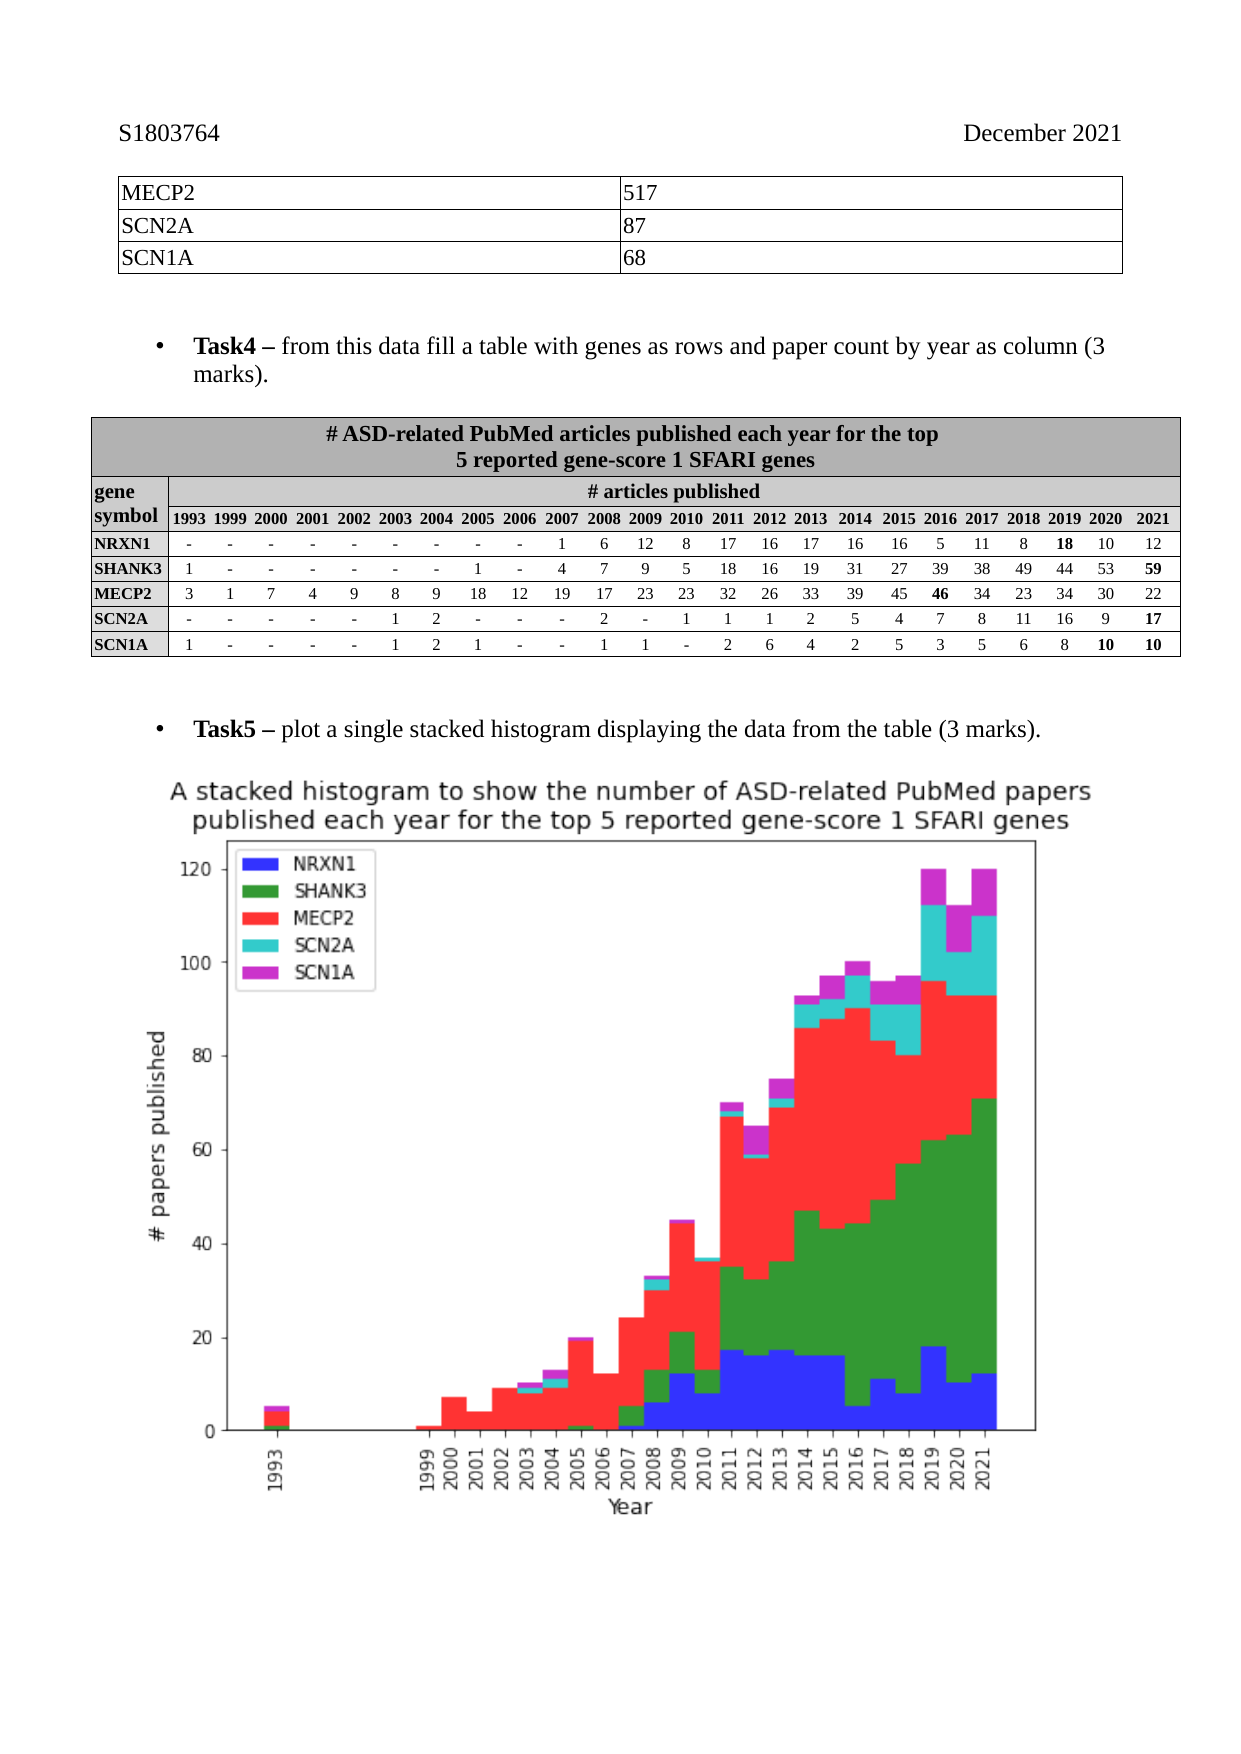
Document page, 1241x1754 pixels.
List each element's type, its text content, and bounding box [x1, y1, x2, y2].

table_cell 2020 [1085, 507, 1126, 531]
table_cell 2000 [250, 507, 292, 531]
table_cell 17 [1126, 607, 1180, 631]
table_cell 4 [540, 557, 583, 581]
table_cell 2 [415, 607, 457, 631]
table_cell - [499, 632, 540, 656]
table_cell - [333, 607, 375, 631]
table_cell 2 [790, 607, 831, 631]
table_cell 11 [1003, 607, 1044, 631]
table_cell gene symbol [92, 477, 168, 531]
table_cell - [457, 532, 499, 556]
table_cell - [333, 532, 375, 556]
table_cell 2019 [1044, 507, 1085, 531]
table_cell 23 [665, 582, 707, 606]
table_cell 4 [790, 632, 831, 656]
table_cell 1 [749, 607, 790, 631]
table_cell 17 [790, 532, 831, 556]
table_cell - [292, 632, 333, 656]
table_cell 34 [1044, 582, 1085, 606]
table_cell 17 [583, 582, 625, 606]
table_cell 1 [169, 632, 210, 656]
table_cell - [375, 557, 415, 581]
table_cell 8 [1044, 632, 1085, 656]
table_cell - [169, 532, 210, 556]
table_cell 23 [625, 582, 665, 606]
table_cell - [540, 632, 583, 656]
table_cell 1 [375, 607, 415, 631]
table_cell 2008 [583, 507, 625, 531]
table_cell - [625, 607, 665, 631]
table_cell 10 [1085, 532, 1126, 556]
table_cell 8 [1003, 532, 1044, 556]
table_cell 5 [665, 557, 707, 581]
table_cell - [210, 532, 250, 556]
table_cell 10 [1126, 632, 1180, 656]
table_cell 11 [961, 532, 1003, 556]
table_cell 18 [707, 557, 749, 581]
table_cell SCN2A [92, 607, 168, 631]
table_cell 2014 [831, 507, 879, 531]
table_cell - [415, 532, 457, 556]
table_cell 1 [707, 607, 749, 631]
table_cell - [499, 532, 540, 556]
table_cell 30 [1085, 582, 1126, 606]
table_cell - [210, 607, 250, 631]
table_cell 2016 [919, 507, 961, 531]
table_cell 53 [1085, 557, 1126, 581]
table_cell 2006 [499, 507, 540, 531]
table_cell 2017 [961, 507, 1003, 531]
table_cell 1 [169, 557, 210, 581]
table_cell 68 [621, 242, 1122, 273]
table_cell 22 [1126, 582, 1180, 606]
table_cell 12 [625, 532, 665, 556]
table_cell 7 [250, 582, 292, 606]
table_cell 45 [879, 582, 919, 606]
table_cell 44 [1044, 557, 1085, 581]
table_cell 1999 [210, 507, 250, 531]
table_cell - [499, 557, 540, 581]
table_cell 3 [919, 632, 961, 656]
table_cell 16 [1044, 607, 1085, 631]
table_cell 6 [583, 532, 625, 556]
table_cell 2011 [707, 507, 749, 531]
table_cell 9 [333, 582, 375, 606]
table_cell 12 [1126, 532, 1180, 556]
table_cell 16 [831, 532, 879, 556]
table_cell 1 [625, 632, 665, 656]
table_cell SCN2A [119, 210, 620, 241]
table_cell 2001 [292, 507, 333, 531]
table_cell 7 [583, 557, 625, 581]
table_cell 1993 [169, 507, 210, 531]
table_cell SCN1A [119, 242, 620, 273]
table_cell 6 [1003, 632, 1044, 656]
table_cell 2 [707, 632, 749, 656]
table_cell 5 [879, 632, 919, 656]
table_cell - [169, 607, 210, 631]
table_cell 2021 [1126, 507, 1180, 531]
table_cell 16 [749, 532, 790, 556]
table_cell 1 [583, 632, 625, 656]
table_cell 34 [961, 582, 1003, 606]
table_cell 2018 [1003, 507, 1044, 531]
table_cell 39 [919, 557, 961, 581]
table_cell 2 [583, 607, 625, 631]
table_cell 2009 [625, 507, 665, 531]
table_cell 10 [1085, 632, 1126, 656]
table_cell 2013 [790, 507, 831, 531]
table_cell 38 [961, 557, 1003, 581]
table_cell 1 [540, 532, 583, 556]
table_cell - [333, 557, 375, 581]
picture [136, 768, 1104, 1533]
table_cell - [415, 557, 457, 581]
table_cell 9 [415, 582, 457, 606]
list Task4 – from this data fill a table with genes as rows and paper count by year as column (3 marks). [156, 331, 1122, 388]
table_cell 3 [169, 582, 210, 606]
table_cell 2010 [665, 507, 707, 531]
table_cell 1 [457, 632, 499, 656]
table_cell 23 [1003, 582, 1044, 606]
table_cell 5 [961, 632, 1003, 656]
table_cell MECP2 [92, 582, 168, 606]
table_cell - [250, 632, 292, 656]
table_cell 19 [790, 557, 831, 581]
table_cell - [250, 532, 292, 556]
table_cell 32 [707, 582, 749, 606]
table_cell 7 [919, 607, 961, 631]
table_cell 39 [831, 582, 879, 606]
table_cell # articles published [169, 477, 1180, 506]
table_cell 12 [499, 582, 540, 606]
table_cell 8 [665, 532, 707, 556]
table_cell 6 [749, 632, 790, 656]
table_cell 33 [790, 582, 831, 606]
table_header # ASD-related PubMed articles published each year for the top 5 reported gene-score 1 SFARI genes [92, 418, 1180, 476]
table_cell 1 [375, 632, 415, 656]
table_cell 27 [879, 557, 919, 581]
list Task5 – plot a single stacked histogram displaying the data from the table (3 marks). [156, 714, 1122, 1590]
table_cell 1 [665, 607, 707, 631]
table_cell - [665, 632, 707, 656]
table_cell 87 [621, 210, 1122, 241]
table_cell - [333, 632, 375, 656]
table_cell - [540, 607, 583, 631]
table_cell - [457, 607, 499, 631]
table_cell 8 [961, 607, 1003, 631]
table_cell 2 [415, 632, 457, 656]
table_cell 2015 [879, 507, 919, 531]
table_cell 2 [831, 632, 879, 656]
table_cell SHANK3 [92, 557, 168, 581]
table_cell 18 [1044, 532, 1085, 556]
table_cell MECP2 [119, 177, 620, 209]
table_cell 5 [831, 607, 879, 631]
table_cell 18 [457, 582, 499, 606]
table_cell - [210, 632, 250, 656]
table_cell 16 [749, 557, 790, 581]
table_cell 1 [210, 582, 250, 606]
table_cell 8 [375, 582, 415, 606]
table_cell - [292, 557, 333, 581]
table_cell 4 [879, 607, 919, 631]
table_cell - [292, 532, 333, 556]
table_cell 2003 [375, 507, 415, 531]
table_cell - [250, 607, 292, 631]
table_cell - [292, 607, 333, 631]
table_cell 26 [749, 582, 790, 606]
table_cell 2005 [457, 507, 499, 531]
table_cell 31 [831, 557, 879, 581]
table_cell 19 [540, 582, 583, 606]
table_cell - [210, 557, 250, 581]
table_cell 2004 [415, 507, 457, 531]
table_cell 59 [1126, 557, 1180, 581]
table_cell - [250, 557, 292, 581]
table_cell 16 [879, 532, 919, 556]
table_cell 2002 [333, 507, 375, 531]
table_cell - [375, 532, 415, 556]
table_cell NRXN1 [92, 532, 168, 556]
table_cell 2007 [540, 507, 583, 531]
table_cell 9 [625, 557, 665, 581]
table_cell 46 [919, 582, 961, 606]
table_cell SCN1A [92, 632, 168, 656]
table_cell 1 [457, 557, 499, 581]
table_cell 2012 [749, 507, 790, 531]
table_cell 17 [707, 532, 749, 556]
table_cell 517 [621, 177, 1122, 209]
table_cell 49 [1003, 557, 1044, 581]
table_cell 4 [292, 582, 333, 606]
table_cell 5 [919, 532, 961, 556]
table_cell 9 [1085, 607, 1126, 631]
table_cell - [499, 607, 540, 631]
